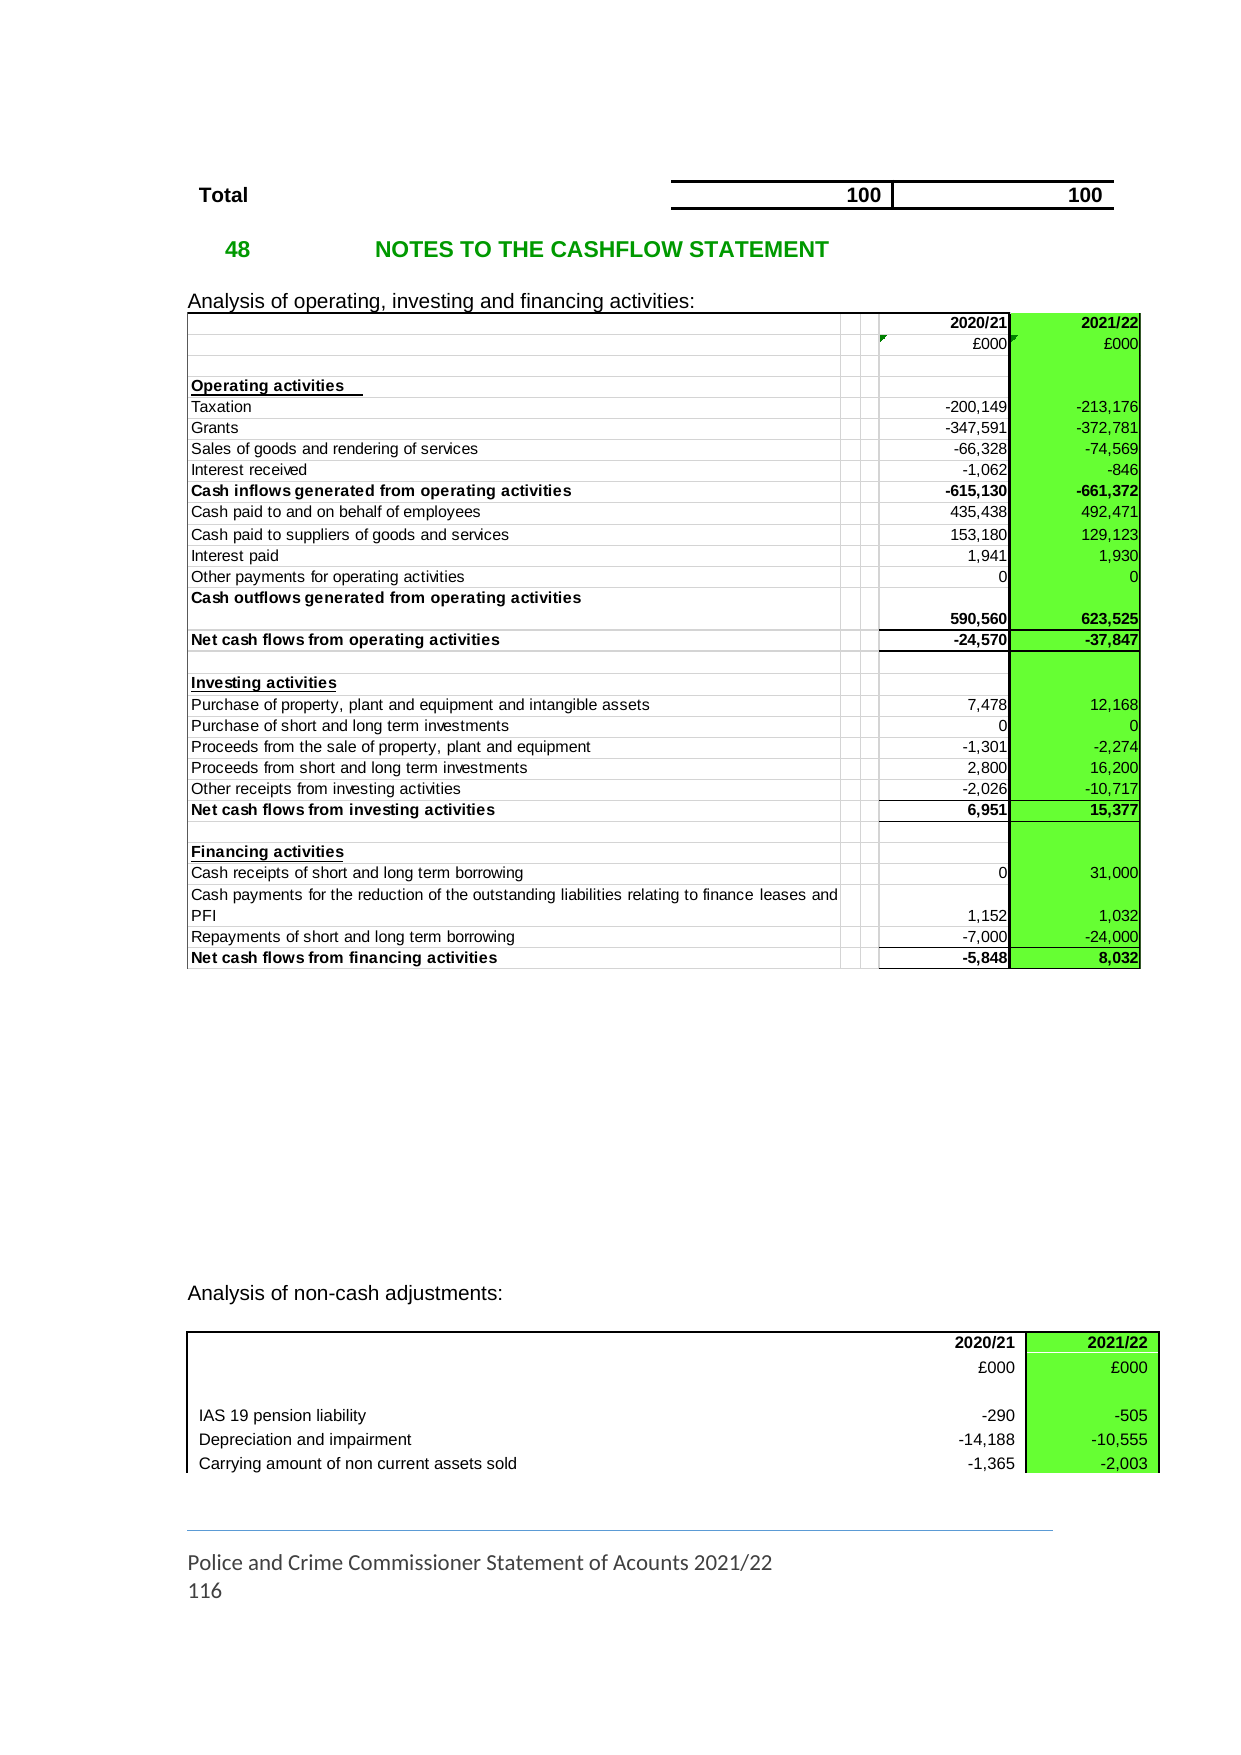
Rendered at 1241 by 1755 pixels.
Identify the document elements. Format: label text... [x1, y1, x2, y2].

table_cell [864, 1425, 893, 1449]
table_header 2020/21 [893, 1333, 1025, 1352]
table_cell [893, 1377, 1025, 1401]
subtitle Analysis of operating, investing and financing activities: [187, 289, 1053, 313]
table_cell [864, 1353, 893, 1377]
table_cell Total [187, 180, 671, 207]
table_cell [835, 1401, 864, 1425]
table_cell [864, 1377, 893, 1401]
subtitle Analysis of non-cash adjustments: [187, 1281, 1053, 1305]
table_cell -290 [893, 1401, 1025, 1425]
table_cell [835, 1353, 864, 1377]
table_cell 100 [671, 183, 891, 207]
table_cell £000 [1027, 1353, 1158, 1377]
table_cell -10,555 [1027, 1425, 1158, 1449]
table_cell 100 [894, 183, 1114, 207]
table_cell [835, 1377, 864, 1401]
table_cell [864, 1449, 893, 1473]
table_cell Depreciation and impairment [188, 1425, 835, 1449]
table_header [835, 1333, 864, 1352]
table_header 2021/22 [1027, 1333, 1158, 1352]
table_cell [864, 1401, 893, 1425]
table_cell -1,365 [893, 1449, 1025, 1473]
table_cell IAS 19 pension liability [188, 1401, 835, 1425]
table_cell -505 [1027, 1401, 1158, 1425]
table_cell [188, 1377, 835, 1401]
table_cell £000 [893, 1353, 1025, 1377]
table_cell -14,188 [893, 1425, 1025, 1449]
table_cell [835, 1425, 864, 1449]
text 48 NOTES TO THE CASHFLOW STATEMENT [225, 236, 1053, 262]
table_cell [188, 1353, 835, 1377]
table_cell [1027, 1377, 1158, 1401]
table_cell Carrying amount of non current assets sold [188, 1449, 835, 1473]
table_header [864, 1333, 893, 1352]
table_cell [835, 1449, 864, 1473]
table_cell -2,003 [1027, 1449, 1158, 1473]
table_header [188, 1333, 835, 1352]
